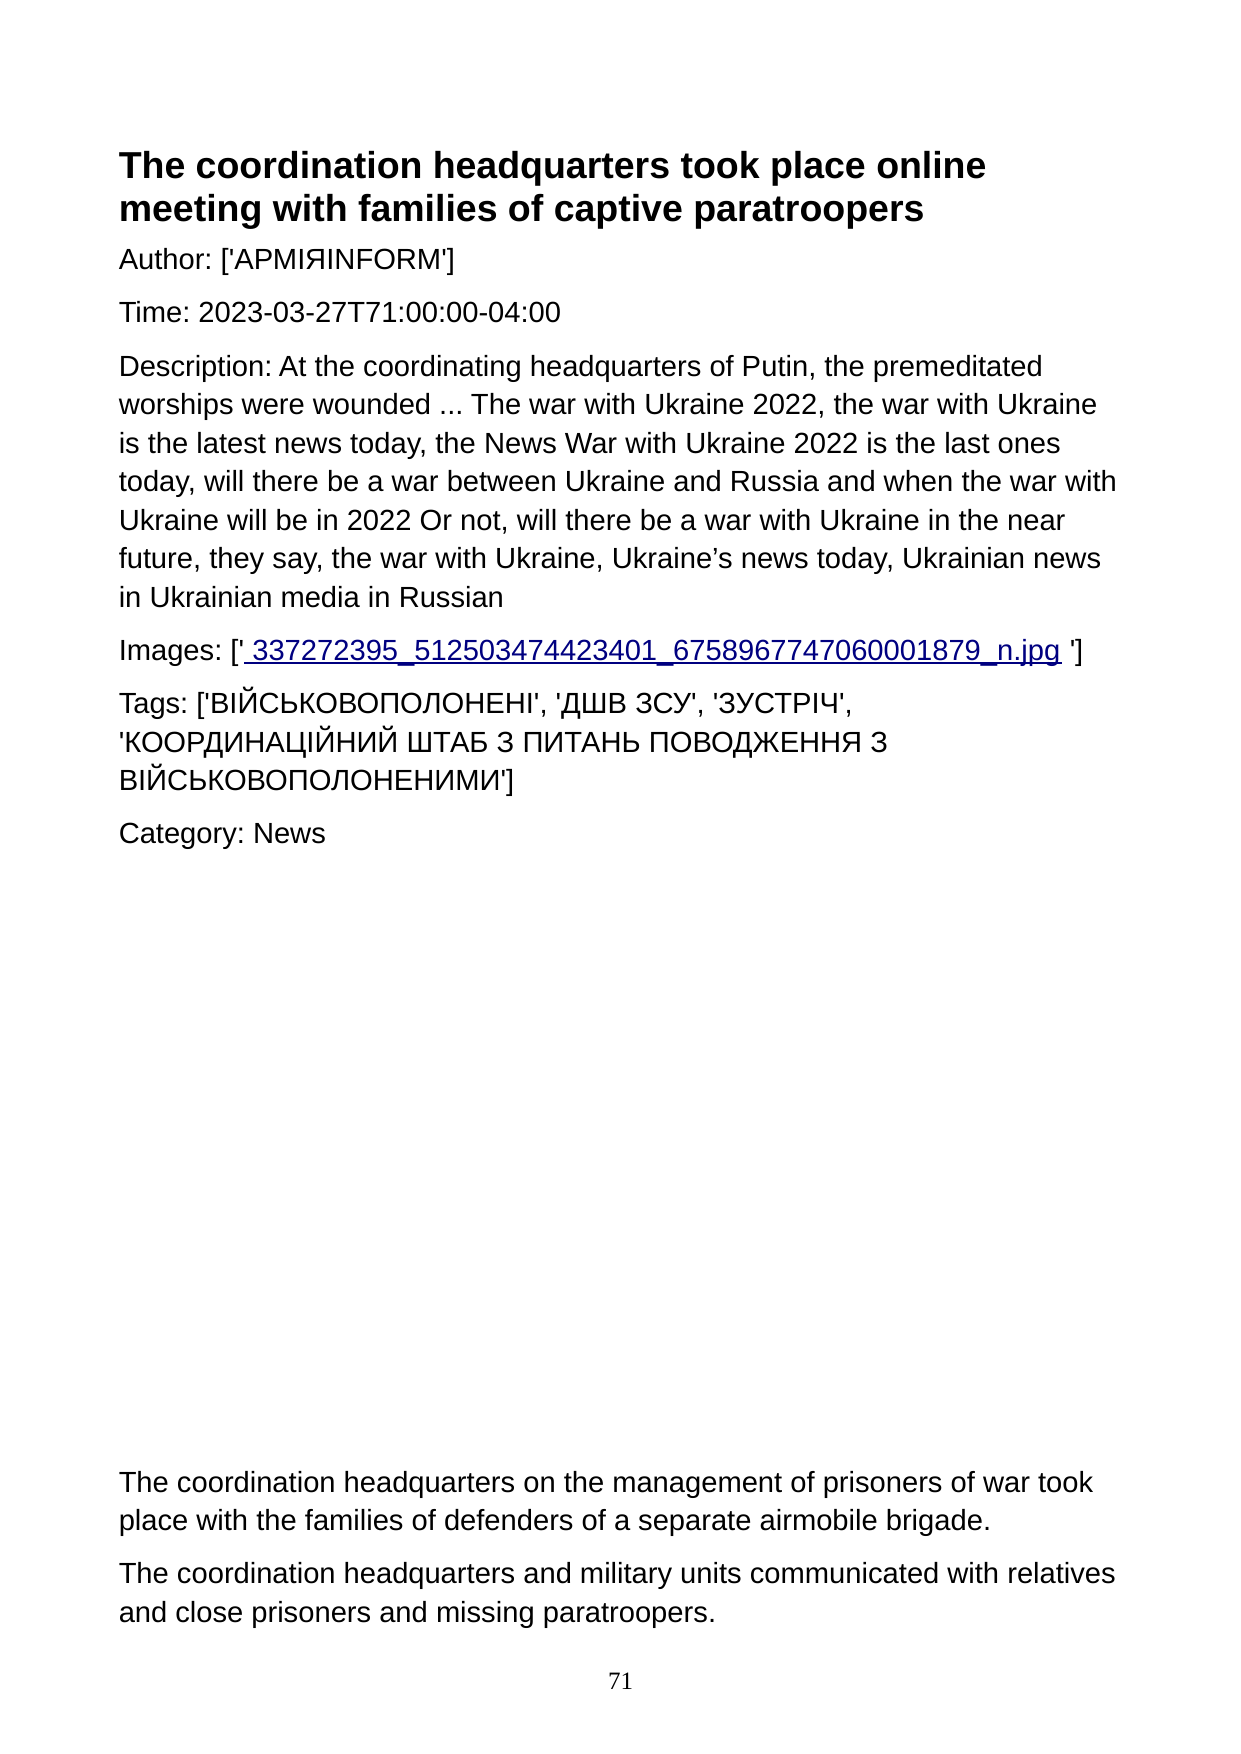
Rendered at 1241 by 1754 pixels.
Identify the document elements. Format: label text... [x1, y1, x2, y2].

text Time: 2023-03-27T71:00:00-04:00 [118, 295, 1122, 329]
text Description: At the coordinating headquarters of Putin, the premeditated worships were wounded ... The war with Ukraine 2022, the war with Ukraine is the latest news today, the News War with Ukraine 2022 is the last ones today, will there be a war between Ukraine and Russia and when the war with Ukraine will be in 2022 Or not, will there be a war with Ukraine in the near future, they say, the war with Ukraine, Ukraine’s news today, Ukrainian news in Ukrainian media in Russian [118, 348, 1122, 613]
text Images: [' 337272395_512503474423401_6758967747060001879_n.jpg '] [118, 633, 1122, 666]
text Category: News [118, 816, 1122, 850]
text Tags: ['ВІЙСЬКОВОПОЛОНЕНІ', 'ДШВ ЗСУ', 'ЗУСТРІЧ', 'КООРДИНАЦІЙНИЙ ШТАБ З ПИТАНЬ ПОВОДЖЕННЯ З ВІЙСЬКОВОПОЛОНЕНИМИ'] [118, 686, 1122, 797]
subtitle The coordination headquarters took place online meeting with families of captive paratroopers [118, 143, 1122, 230]
text The coordination headquarters and military units communicated with relatives and close prisoners and missing paratroopers. [118, 1556, 1122, 1628]
text Author: ['АРМІЯINFORM'] [118, 242, 1122, 276]
text The coordination headquarters on the management of prisoners of war took place with the families of defenders of a separate airmobile brigade. [118, 869, 1122, 1537]
